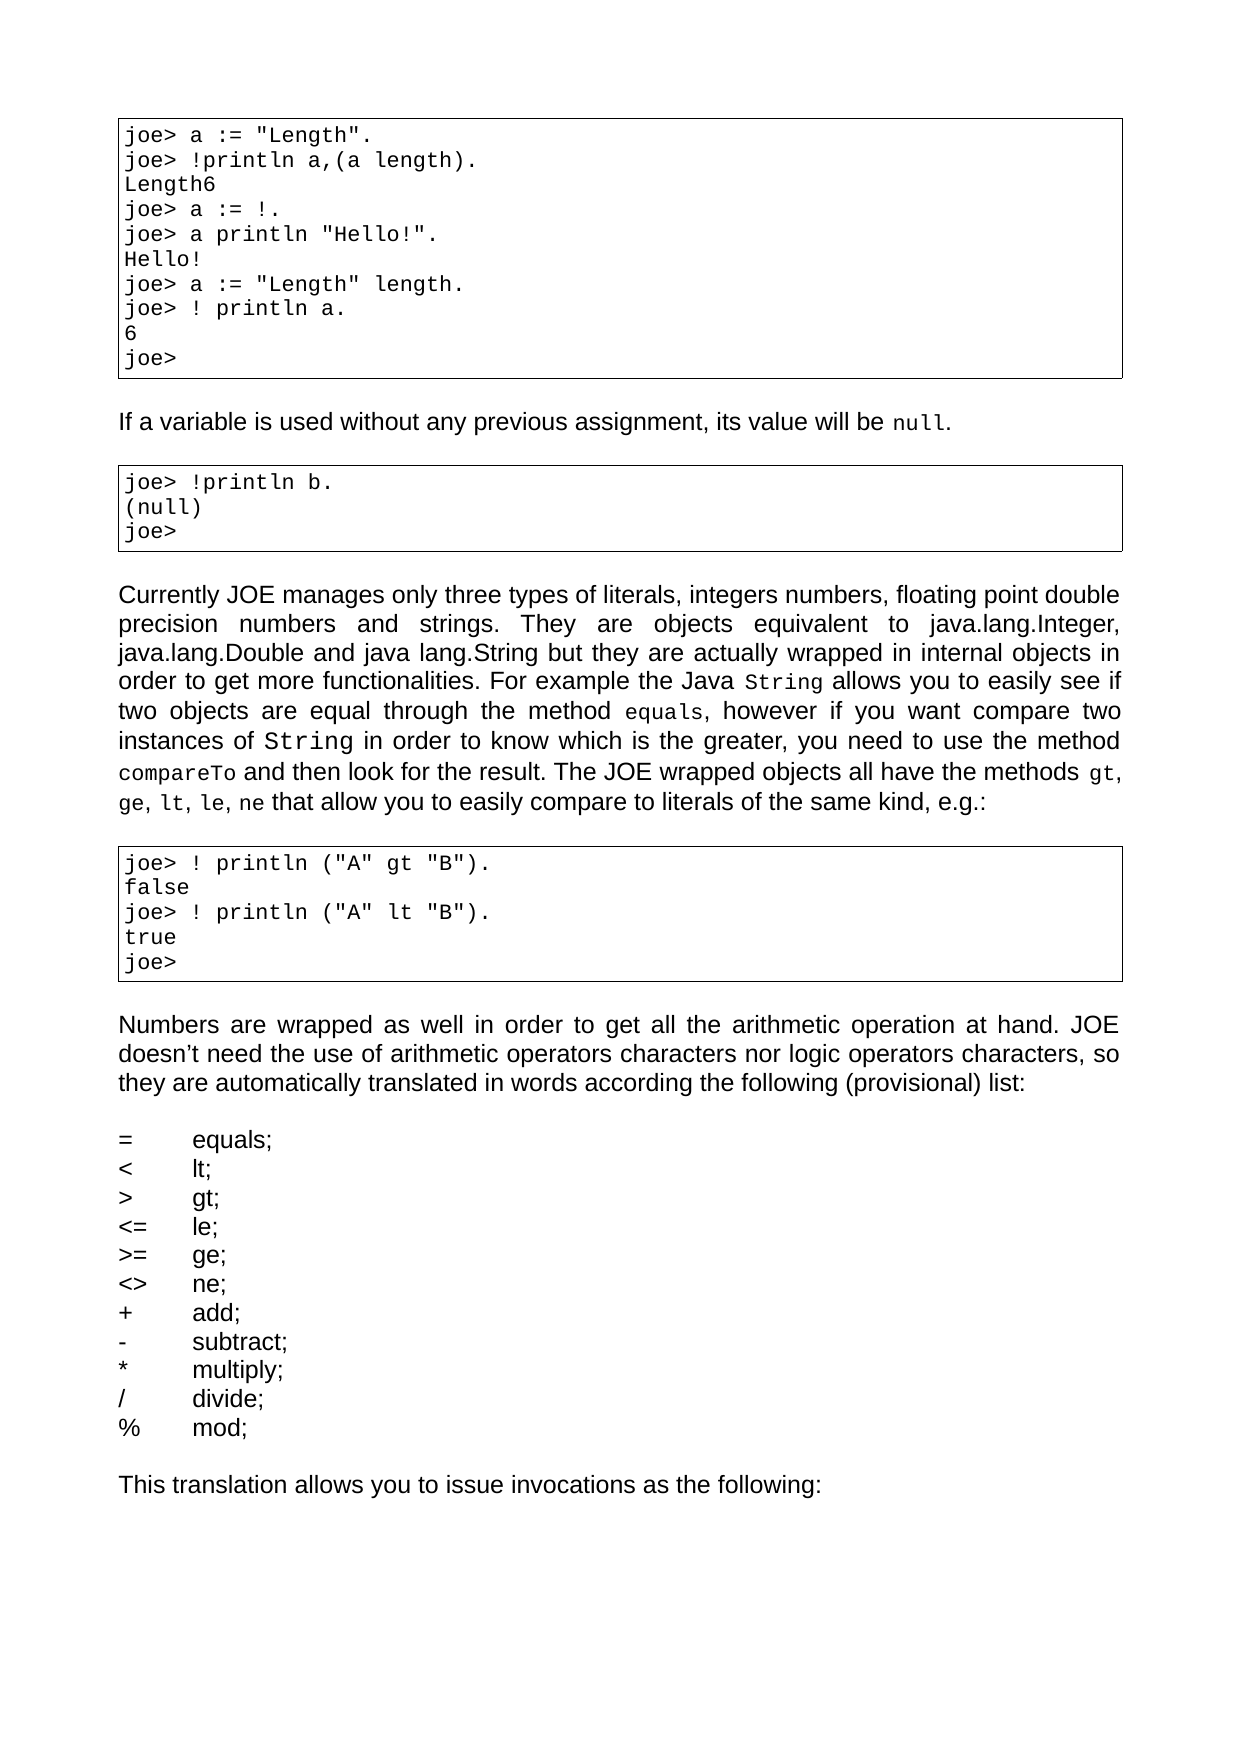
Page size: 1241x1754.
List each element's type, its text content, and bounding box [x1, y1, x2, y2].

text > gt; [118, 1183, 1122, 1212]
text * multiply; [118, 1355, 1122, 1384]
table_header joe> !println b. (null) joe> [119, 466, 1122, 551]
text <> ne; [118, 1269, 1122, 1298]
text Numbers are wrapped as well in order to get all the arithmetic operation at hand. JOE doesn’t need the use of arithmetic operators characters nor logic operators characters, so they are automatically translated in words according the following (provisional) list: [118, 1010, 1122, 1097]
text = equals; [118, 1125, 1122, 1154]
text >= ge; [118, 1240, 1122, 1269]
text Currently JOE manages only three types of literals, integers numbers, floating point double precision numbers and strings. They are objects equivalent to java.lang.Integer, java.lang.Double and java lang.String but they are actually wrapped in internal objects in order to get more functionalities. For example the Java String allows you to easily see if two objects are equal through the method equals, however if you want compare two instances of String in order to know which is the greater, you need to use the method compareTo and then look for the result. The JOE wrapped objects all have the methods gt, ge, lt, le, ne that allow you to easily compare to literals of the same kind, e.g.: [118, 580, 1122, 817]
table_header joe> a := "Length". joe> !println a,(a length). Length6 joe> a := !. joe> a println "Hello!". Hello! joe> a := "Length" length. joe> ! println a. 6 joe> [119, 119, 1122, 378]
text + add; [118, 1298, 1122, 1327]
text - subtract; [118, 1327, 1122, 1355]
text If a variable is used without any previous assignment, its value will be null. [118, 406, 1122, 436]
table_header joe> ! println ("A" gt "B"). false joe> ! println ("A" lt "B"). true joe> [119, 847, 1122, 981]
text <= le; [118, 1212, 1122, 1240]
text < lt; [118, 1154, 1122, 1183]
text This translation allows you to issue invocations as the following: [118, 1470, 1122, 1499]
text % mod; [118, 1413, 1122, 1442]
text / divide; [118, 1384, 1122, 1413]
